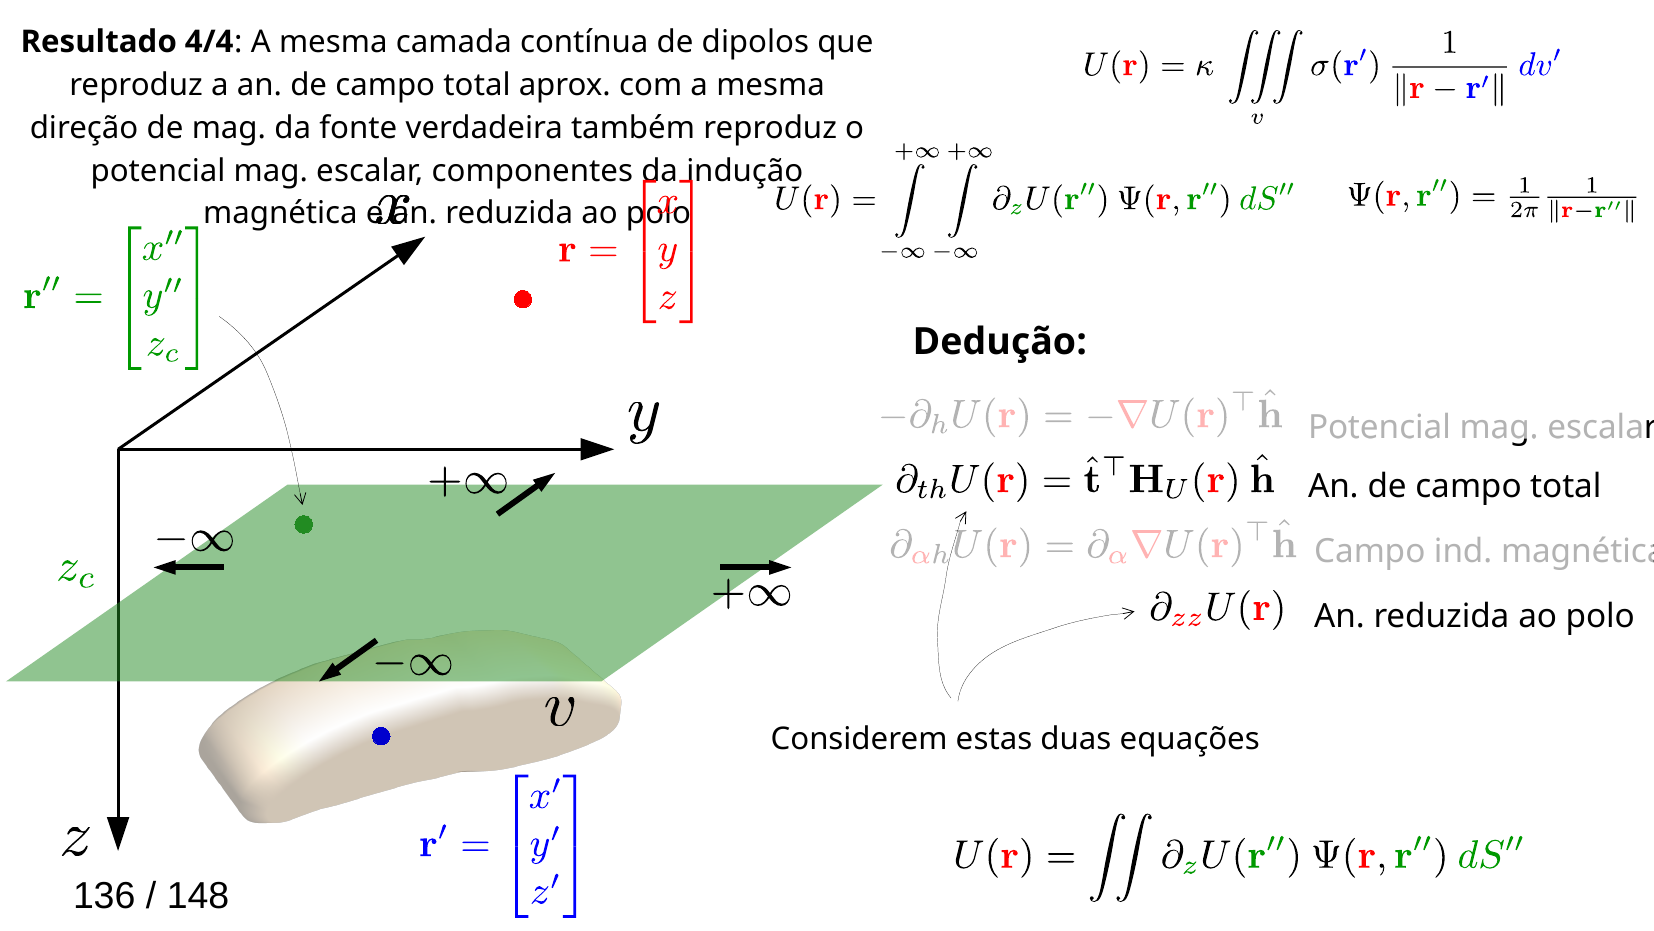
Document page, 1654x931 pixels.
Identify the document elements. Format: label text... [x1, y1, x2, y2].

picture [772, 141, 1296, 262]
picture [626, 402, 662, 444]
text_box <number> / 148 [0, 860, 205, 931]
picture [56, 560, 95, 588]
picture [374, 195, 413, 224]
picture [708, 576, 795, 612]
text_box An. de campo total [1293, 454, 1630, 507]
text_box Considerem estas duas equações [755, 708, 1553, 758]
picture [1082, 30, 1561, 124]
picture [425, 464, 512, 499]
picture [369, 646, 456, 681]
picture [417, 773, 591, 920]
picture [951, 812, 1525, 904]
text_box Resultado 4/4: A mesma camada contínua de dipolos que reproduz a an. de campo total aprox. com a mesma direção de mag. da fonte verdadeira também reproduz o potencial mag. escalar, componentes da indução magnética e an. reduzida ao polo [5, 11, 904, 254]
text_box Dedução: [897, 307, 1107, 364]
picture [21, 224, 213, 372]
picture [893, 452, 1277, 504]
picture [556, 178, 708, 325]
text_box An. reduzida ao polo [1299, 584, 1638, 637]
picture [1346, 177, 1637, 223]
picture [543, 697, 578, 726]
text_box [862, 369, 1642, 439]
text_box [514, 290, 532, 308]
picture [1147, 588, 1288, 632]
text_box Potencial mag. escalar [1293, 395, 1653, 448]
text_box [887, 517, 1654, 572]
text_box [372, 727, 391, 745]
picture [151, 522, 238, 557]
picture [59, 827, 93, 856]
text_box [5, 484, 883, 682]
